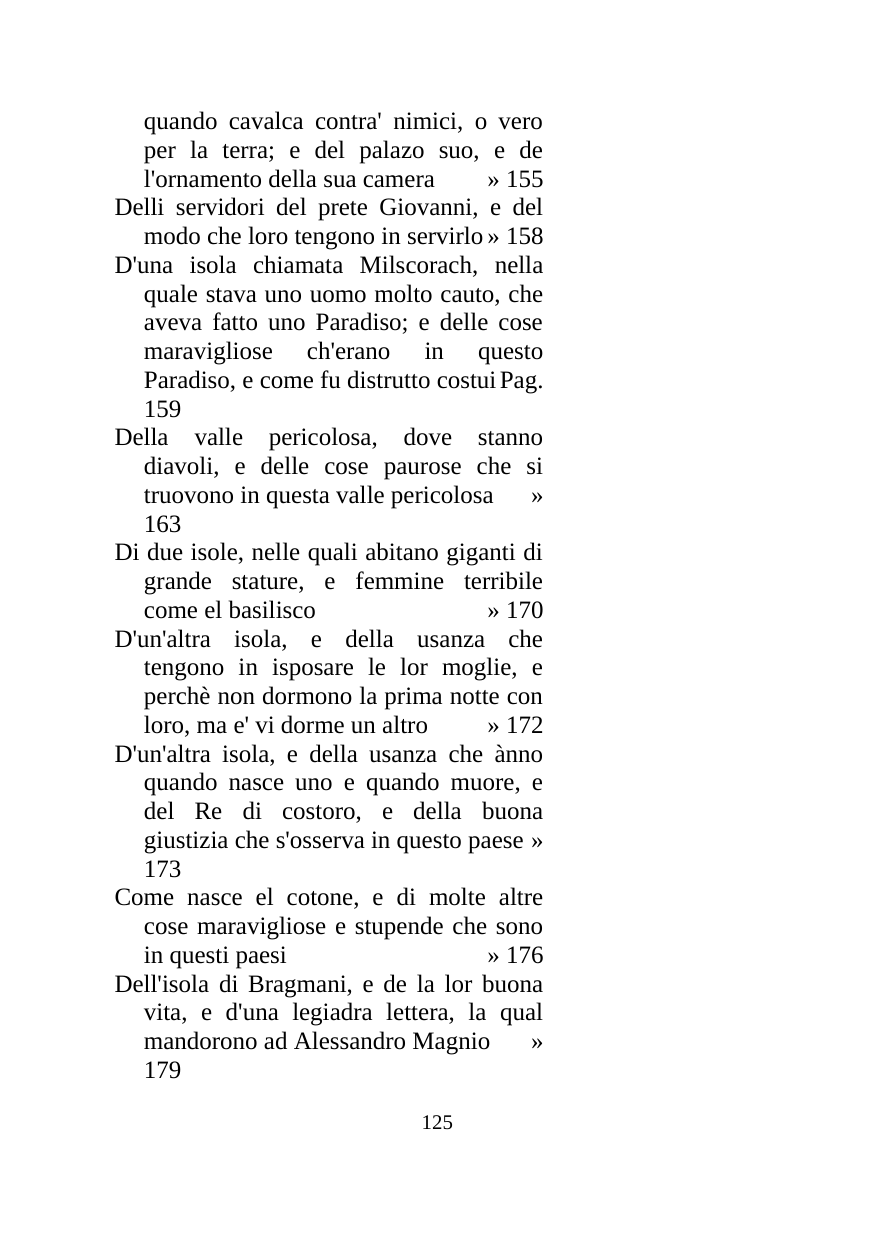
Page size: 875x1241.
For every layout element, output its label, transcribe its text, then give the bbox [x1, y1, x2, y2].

text D'una isola chiamata Milscorach, nella quale stava uno uomo molto cauto, che aveva fatto uno Paradiso; e delle cose maravigliose ch'erano in questo Paradiso, e come fu distrutto costui Pag. 159 [114, 250, 543, 422]
text Delli servidori del prete Giovanni, e del modo che loro tengono in servirlo » 158 [114, 192, 543, 250]
text D'un'altra isola, e della usanza che ànno quando nasce uno e quando muore, e del Re di costoro, e della buona giustizia che s'osserva in questo paese » 173 [114, 739, 543, 882]
text Di due isole, nelle quali abitano giganti di grande stature, e femmine terribile come el basilisco » 170 [114, 537, 543, 624]
text quando cavalca contra' nimici, o vero per la terra; e del palazo suo, e de l'ornamento della sua camera » 155 [114, 106, 543, 192]
text D'un'altra isola, e della usanza che tengono in isposare le lor moglie, e perchè non dormono la prima notte con loro, ma e' vi dorme un altro » 172 [114, 624, 543, 739]
text Della valle pericolosa, dove stanno diavoli, e delle cose paurose che si truovono in questa valle pericolosa » 163 [114, 422, 543, 537]
text Dell'isola di Bragmani, e de la lor buona vita, e d'una legiadra lettera, la qual mandorono ad Alessandro Magnio » 179 [114, 969, 543, 1084]
text Come nasce el cotone, e di molte altre cose maravigliose e stupende che sono in questi paesi » 176 [114, 882, 543, 969]
